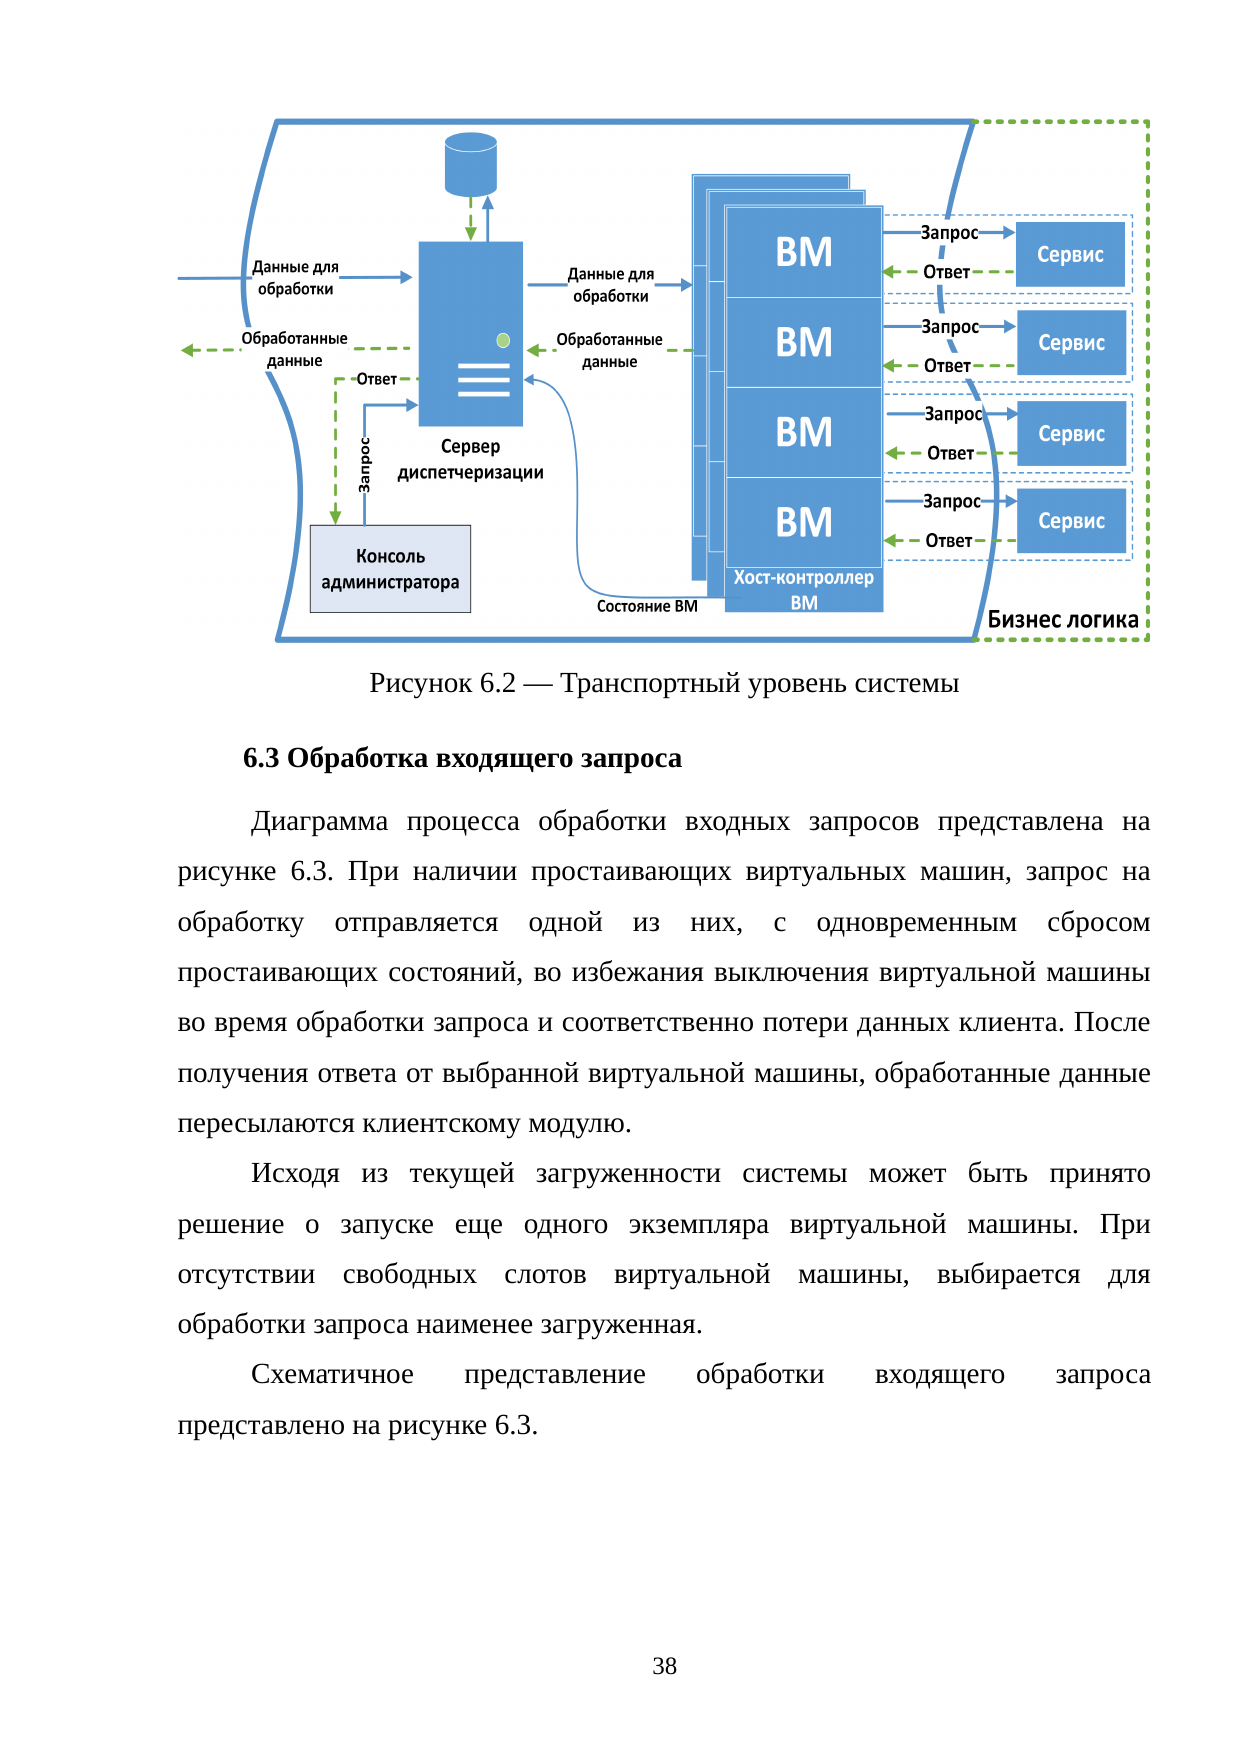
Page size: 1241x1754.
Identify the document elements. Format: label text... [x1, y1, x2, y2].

text Схематичное представление обработки входящего запроса представлено на рисунке 6.3. [177, 1357, 1152, 1441]
subtitle 6.3 Обработка входящего запроса [177, 740, 1152, 774]
text Диаграмма процесса обработки входных запросов представлена на рисунке 6.3. При наличии простаивающих виртуальных машин, запрос на обработку отправляется одной из них, с одновременным сбросом простаивающих состояний, во избежания выключения виртуальной машины во время обработки запроса и соответственно потери данных клиента. После получения ответа от выбранной виртуальной машины, обработанные данные пересылаются клиентскому модулю. [177, 803, 1152, 1139]
text Рисунок 6.2 — Транспортный уровень системы [177, 649, 1152, 699]
picture [177, 118, 1152, 649]
text Исходя из текущей загруженности системы может быть принято решение о запуске еще одного экземпляра виртуальной машины. При отсутствии свободных слотов виртуальной машины, выбирается для обработки запроса наименее загруженная. [177, 1155, 1152, 1340]
